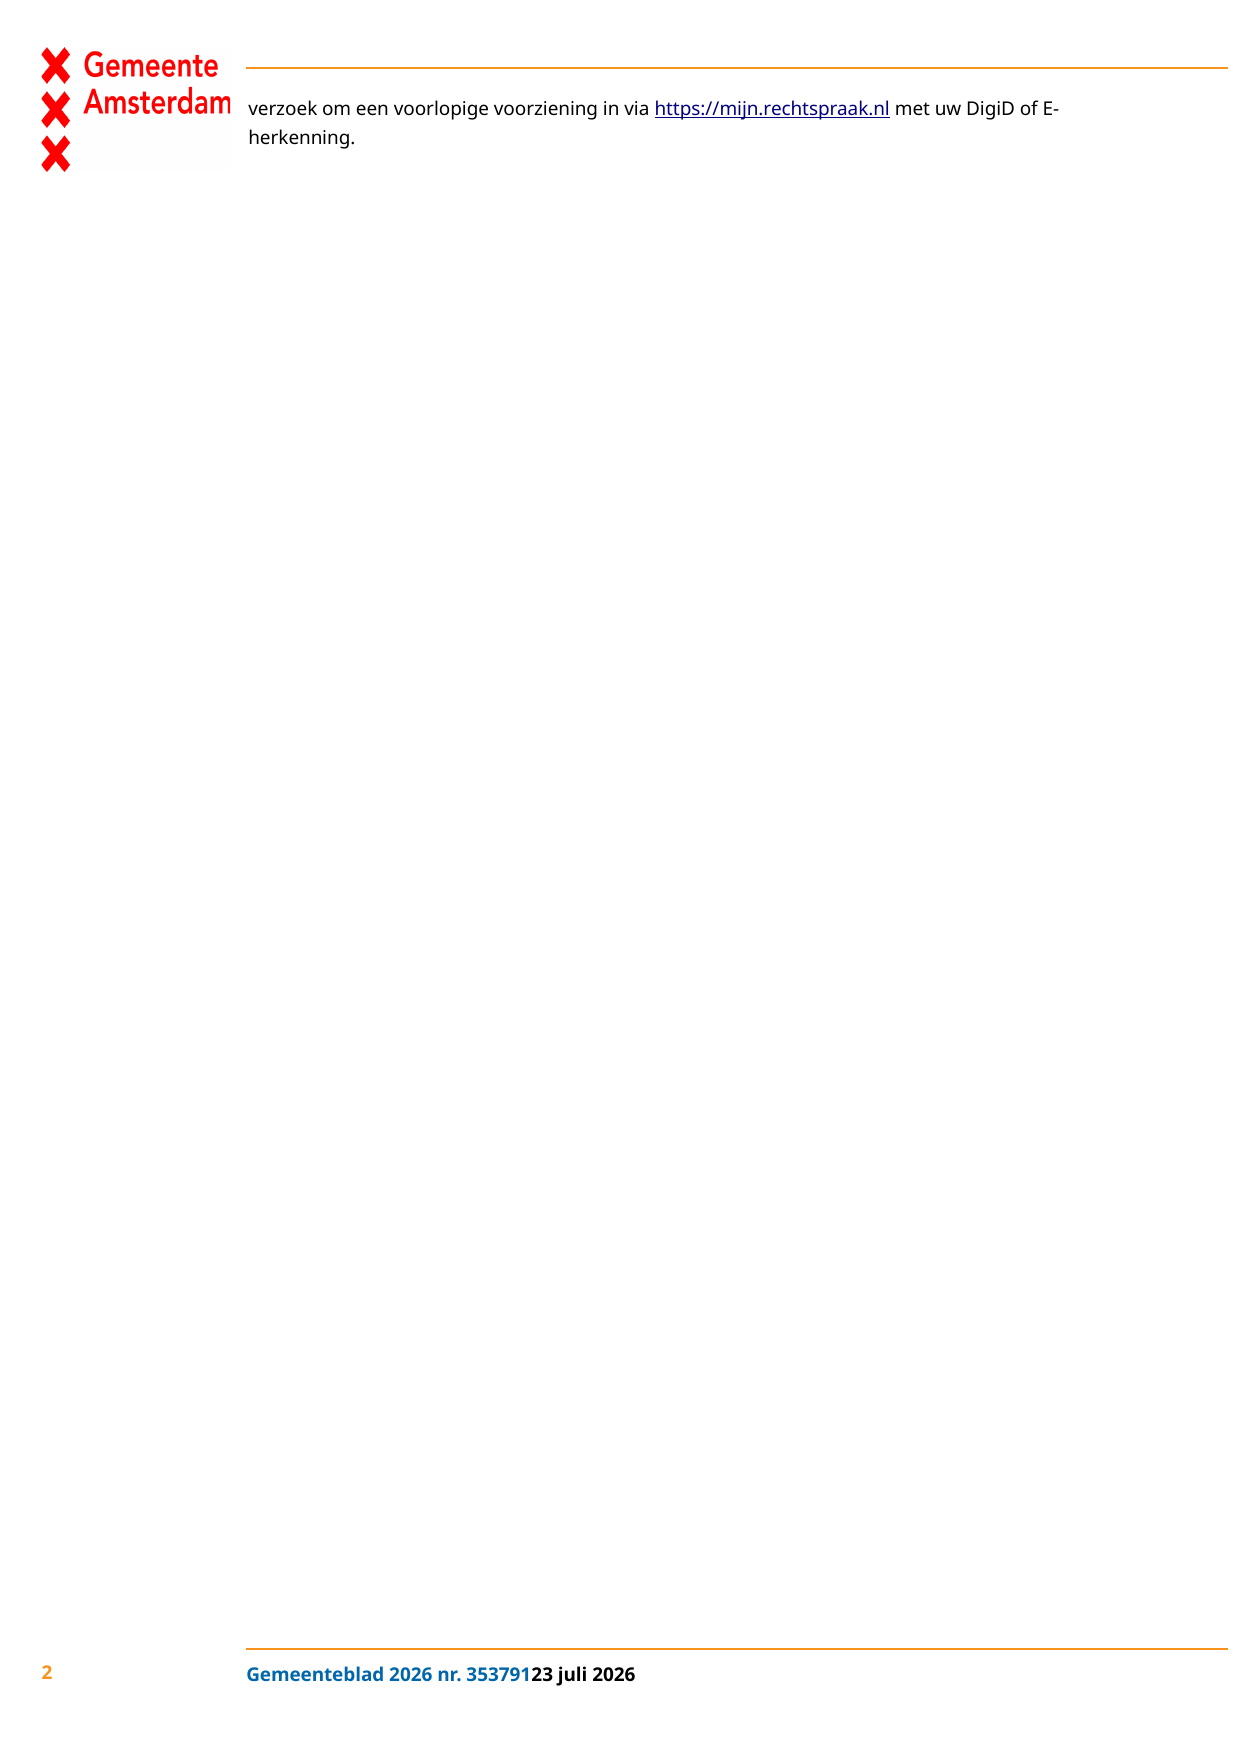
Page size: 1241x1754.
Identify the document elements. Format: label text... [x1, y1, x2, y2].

picture [41, 47, 231, 172]
text verzoek om een voorlopige voorziening in via https://mijn.rechtspraak.nl met uw DigiD of E-herkenning. [248, 95, 1152, 150]
